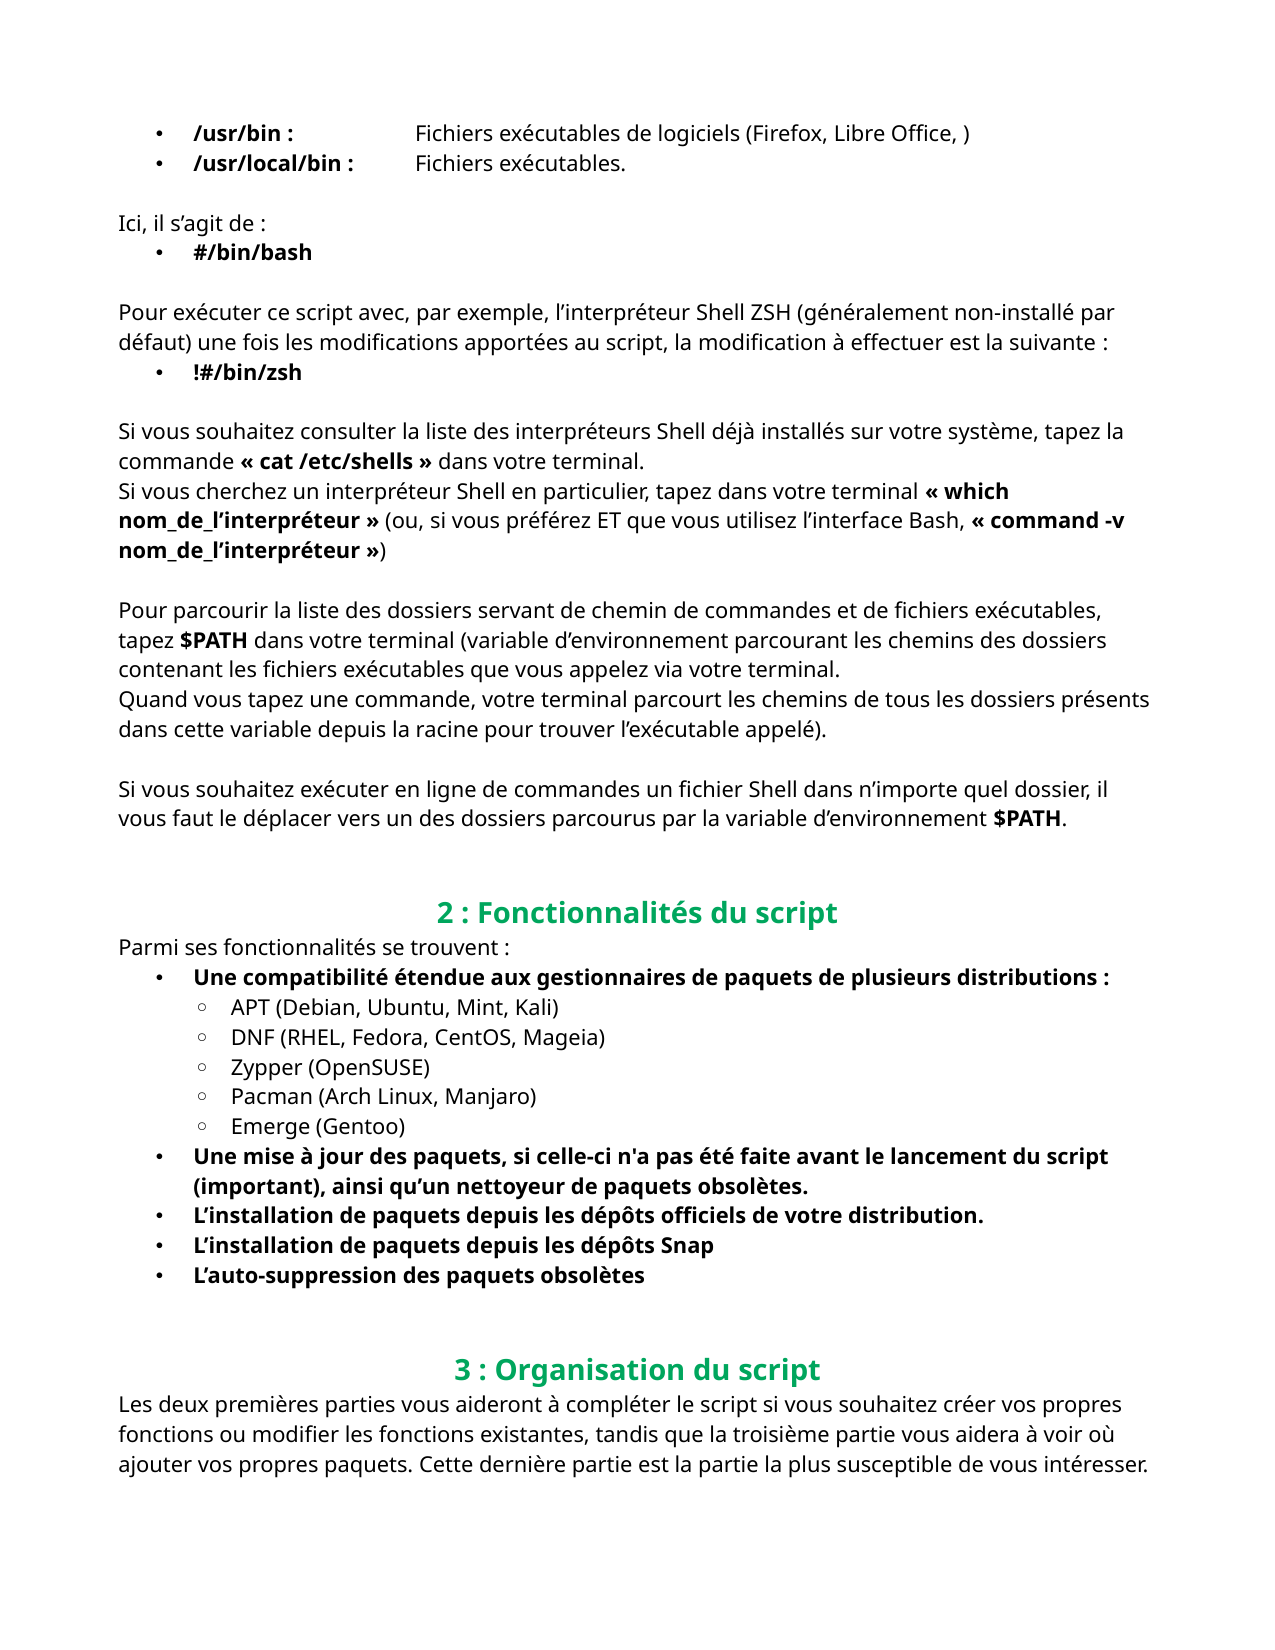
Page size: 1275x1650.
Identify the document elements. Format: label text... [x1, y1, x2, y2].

list Une compatibilité étendue aux gestionnaires de paquets de plusieurs distributions : [156, 962, 1157, 992]
list L’auto-suppression des paquets obsolètes [156, 1260, 1157, 1290]
list /usr/bin : Fichiers exécutables de logiciels (Firefox, Libre Office, ) [156, 118, 1157, 148]
list DNF (RHEL, Fedora, CentOS, Mageia) [193, 1022, 1157, 1052]
list Pacman (Arch Linux, Manjaro) [193, 1081, 1157, 1111]
list Zypper (OpenSUSE) [193, 1052, 1157, 1081]
list L’installation de paquets depuis les dépôts Snap [156, 1230, 1157, 1260]
list L’installation de paquets depuis les dépôts officiels de votre distribution. [156, 1201, 1157, 1230]
text Si vous souhaitez exécuter en ligne de commandes un fichier Shell dans n’importe quel dossier, il vous faut le déplacer vers un des dossiers parcourus par la variable d’environnement $PATH. [118, 773, 1157, 833]
text Quand vous tapez une commande, votre terminal parcourt les chemins de tous les dossiers présents dans cette variable depuis la racine pour trouver l’exécutable appelé). [118, 684, 1157, 744]
text Pour parcourir la liste des dossiers servant de chemin de commandes et de fichiers exécutables, tapez $PATH dans votre terminal (variable d’environnement parcourant les chemins des dossiers contenant les fichiers exécutables que vous appelez via votre terminal. [118, 595, 1157, 684]
list #/bin/bash [156, 237, 1157, 267]
text 3 : Organisation du script [118, 1349, 1157, 1389]
text Les deux premières parties vous aideront à compléter le script si vous souhaitez créer vos propres fonctions ou modifier les fonctions existantes, tandis que la troisième partie vous aidera à voir où ajouter vos propres paquets. Cette dernière partie est la partie la plus susceptible de vous intéresser. [118, 1389, 1157, 1478]
list /usr/local/bin : Fichiers exécutables. [156, 148, 1157, 178]
text Parmi ses fonctionnalités se trouvent : [118, 932, 1157, 962]
list Emerge (Gentoo) [193, 1111, 1157, 1141]
list Une mise à jour des paquets, si celle-ci n'a pas été faite avant le lancement du script (important), ainsi qu’un nettoyeur de paquets obsolètes. [156, 1141, 1157, 1201]
text Si vous cherchez un interpréteur Shell en particulier, tapez dans votre terminal « which nom_de_l’interpréteur » (ou, si vous préférez ET que vous utilisez l’interface Bash, « command -v nom_de_l’interpréteur ») [118, 476, 1157, 565]
text Ici, il s’agit de : [118, 207, 1157, 237]
text Pour exécuter ce script avec, par exemple, l’interpréteur Shell ZSH (généralement non-installé par défaut) une fois les modifications apportées au script, la modification à effectuer est la suivante : [118, 297, 1157, 356]
list APT (Debian, Ubuntu, Mint, Kali) [193, 992, 1157, 1022]
text Si vous souhaitez consulter la liste des interpréteurs Shell déjà installés sur votre système, tapez la commande « cat /etc/shells » dans votre terminal. [118, 416, 1157, 476]
list !#/bin/zsh [156, 356, 1157, 386]
text 2 : Fonctionnalités du script [118, 893, 1157, 932]
